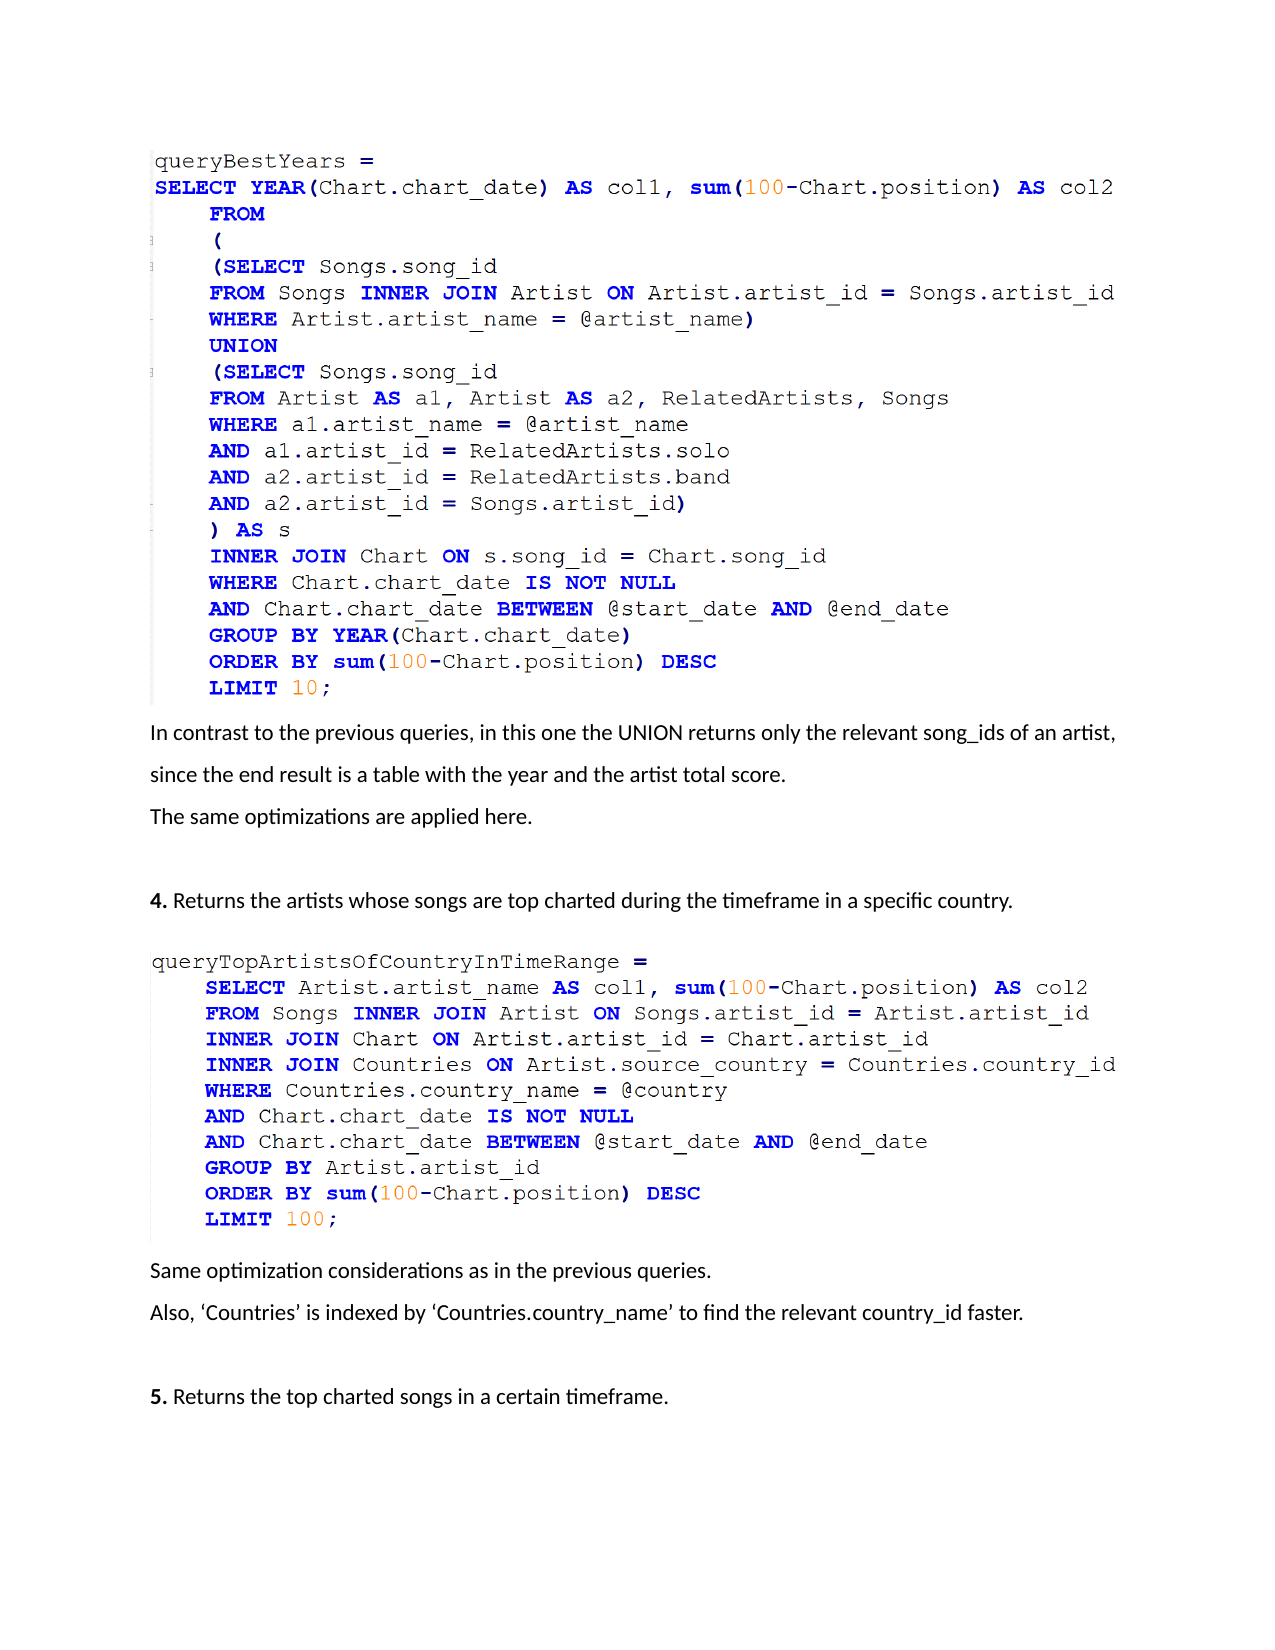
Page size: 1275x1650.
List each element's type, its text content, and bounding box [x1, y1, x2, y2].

text In contrast to the previous queries, in this one the UNION returns only the relevant song_ids of an artist, since the end result is a table with the year and the artist total score. [150, 718, 1125, 788]
text Also, ‘Countries’ is indexed by ‘Countries.country_name’ to find the relevant country_id faster. [150, 1298, 1125, 1326]
text 4. Returns the artists whose songs are top charted during the timeframe in a specific country. [150, 886, 1125, 914]
text [150, 928, 1125, 950]
text The same optimizations are applied here. [150, 802, 1125, 830]
text Same optimization considerations as in the previous queries. [150, 1243, 1125, 1284]
text 5. Returns the top charted songs in a certain timeframe. [150, 1382, 1125, 1410]
